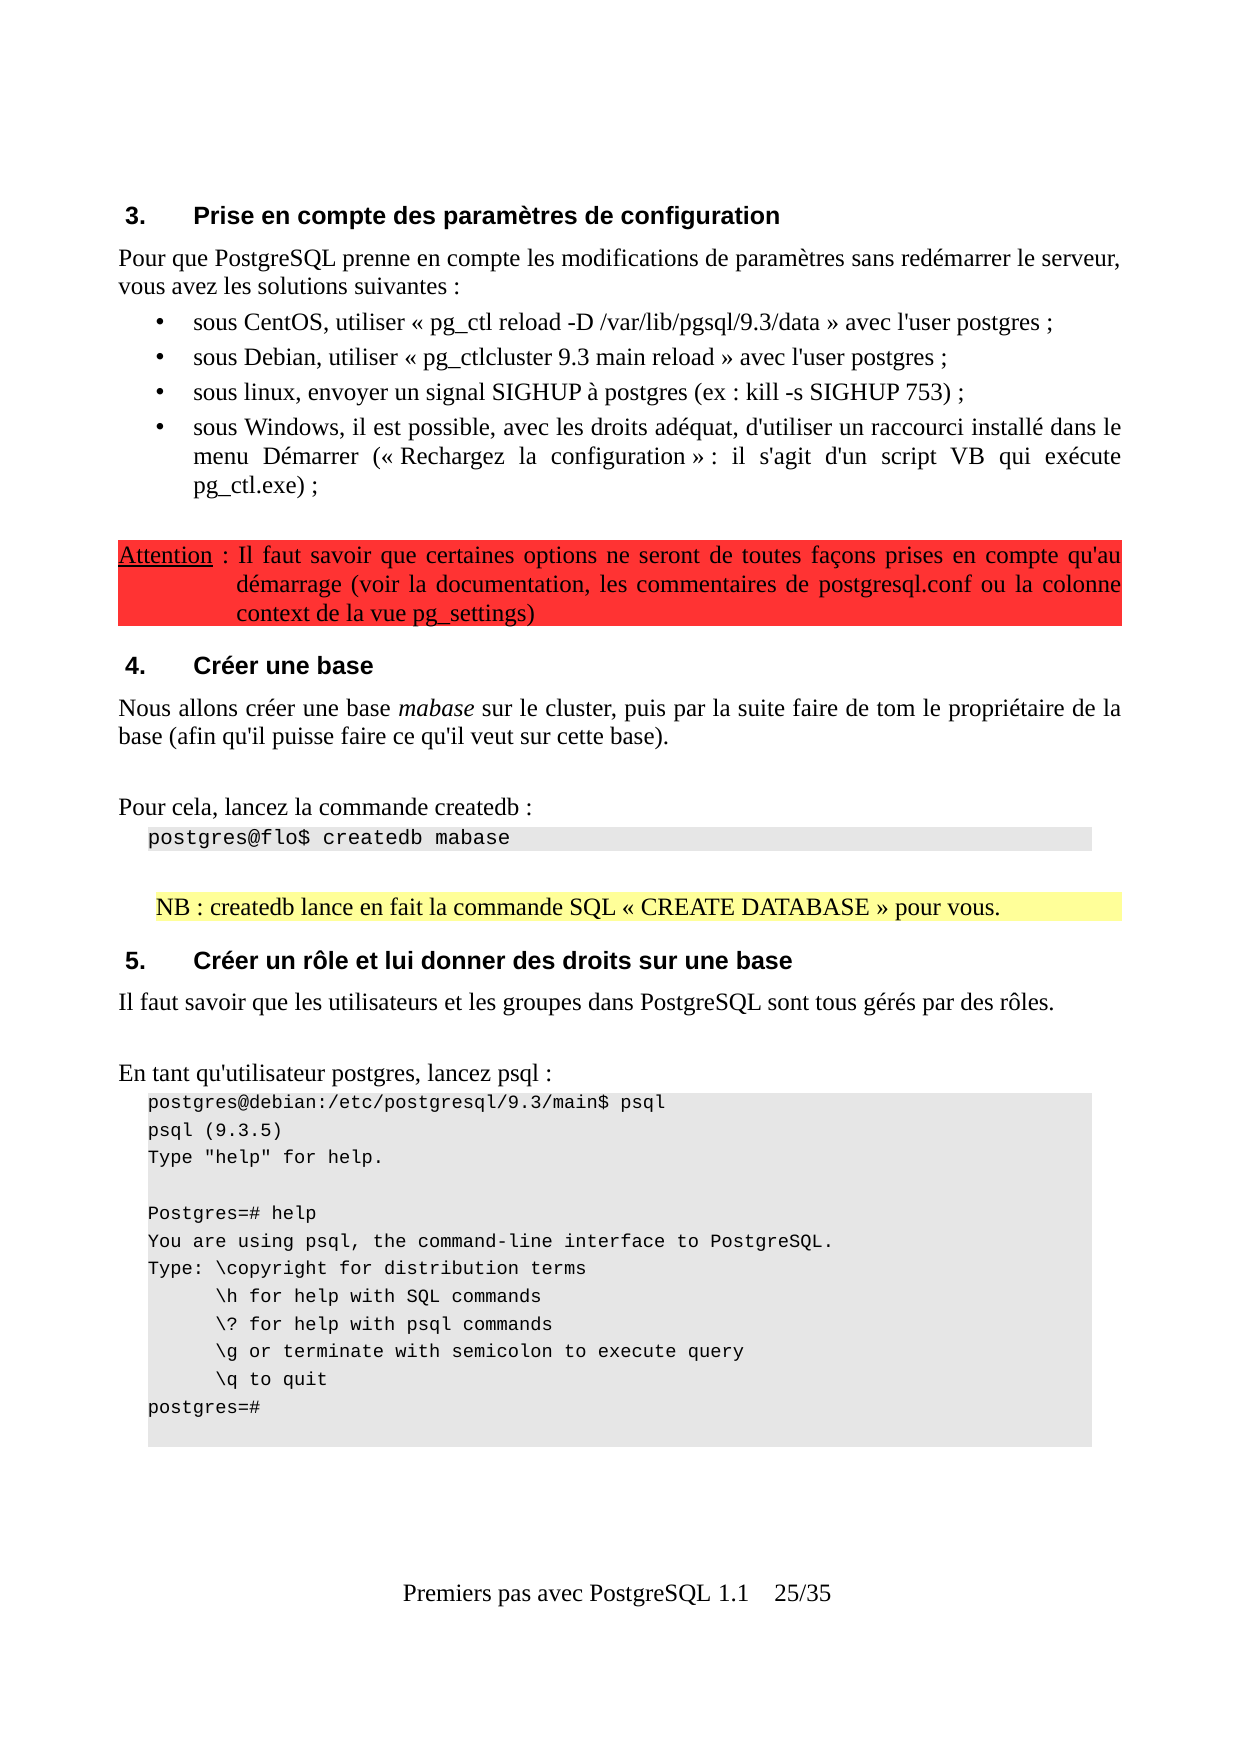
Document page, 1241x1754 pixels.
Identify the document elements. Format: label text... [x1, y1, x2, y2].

text Pour cela, lancez la commande createdb : [118, 792, 1122, 821]
text Il faut savoir que les utilisateurs et les groupes dans PostgreSQL sont tous gérés par des rôles. [118, 987, 1122, 1016]
text postgres@debian:/etc/postgresql/9.3/main$ psql [148, 1093, 1092, 1114]
subtitle Prise en compte des paramètres de configuration [118, 201, 1122, 230]
text \q to quit [148, 1370, 1092, 1391]
text postgres=# [148, 1398, 1092, 1419]
list createdb lance en fait la commande SQL « CREATE DATABASE » pour vous. [156, 892, 1122, 921]
text \g or terminate with semicolon to execute query [148, 1342, 1092, 1363]
text Attention : Il faut savoir que certaines options ne seront de toutes façons prises en compte qu'au démarrage (voir la documentation, les commentaires de postgresql.conf ou la colonne context de la vue pg_settings) [118, 540, 1122, 626]
text postgres@flo$ createdb mabase [148, 827, 1092, 851]
text Postgres=# help [148, 1204, 1092, 1225]
text Pour que PostgreSQL prenne en compte les modifications de paramètres sans redémarrer le serveur, vous avez les solutions suivantes : [118, 243, 1122, 300]
text Nous allons créer une base mabase sur le cluster, puis par la suite faire de tom le propriétaire de la base (afin qu'il puisse faire ce qu'il veut sur cette base). [118, 693, 1122, 750]
list sous Debian, utiliser « pg_ctlcluster 9.3 main reload » avec l'user postgres ; [156, 342, 1122, 371]
text \? for help with psql commands [148, 1314, 1092, 1336]
subtitle Créer une base [118, 651, 1122, 680]
list sous CentOS, utiliser « pg_ctl reload -D /var/lib/pgsql/9.3/data » avec l'user postgres ; [156, 307, 1122, 335]
text You are using psql, the command-line interface to PostgreSQL. [148, 1231, 1092, 1253]
text En tant qu'utilisateur postgres, lancez psql : [118, 1058, 1122, 1086]
text \h for help with SQL commands [148, 1287, 1092, 1308]
list sous Windows, il est possible, avec les droits adéquat, d'utiliser un raccourci installé dans le menu Démarrer (« Rechargez la configuration » : il s'agit d'un script VB qui exécute pg_ctl.exe) ; [156, 412, 1122, 498]
text psql (9.3.5) [148, 1121, 1092, 1142]
text Type "help" for help. [148, 1148, 1092, 1169]
subtitle Créer un rôle et lui donner des droits sur une base [118, 946, 1122, 975]
text Type: \copyright for distribution terms [148, 1259, 1092, 1280]
list sous linux, envoyer un signal SIGHUP à postgres (ex : kill -s SIGHUP 753) ; [156, 377, 1122, 406]
